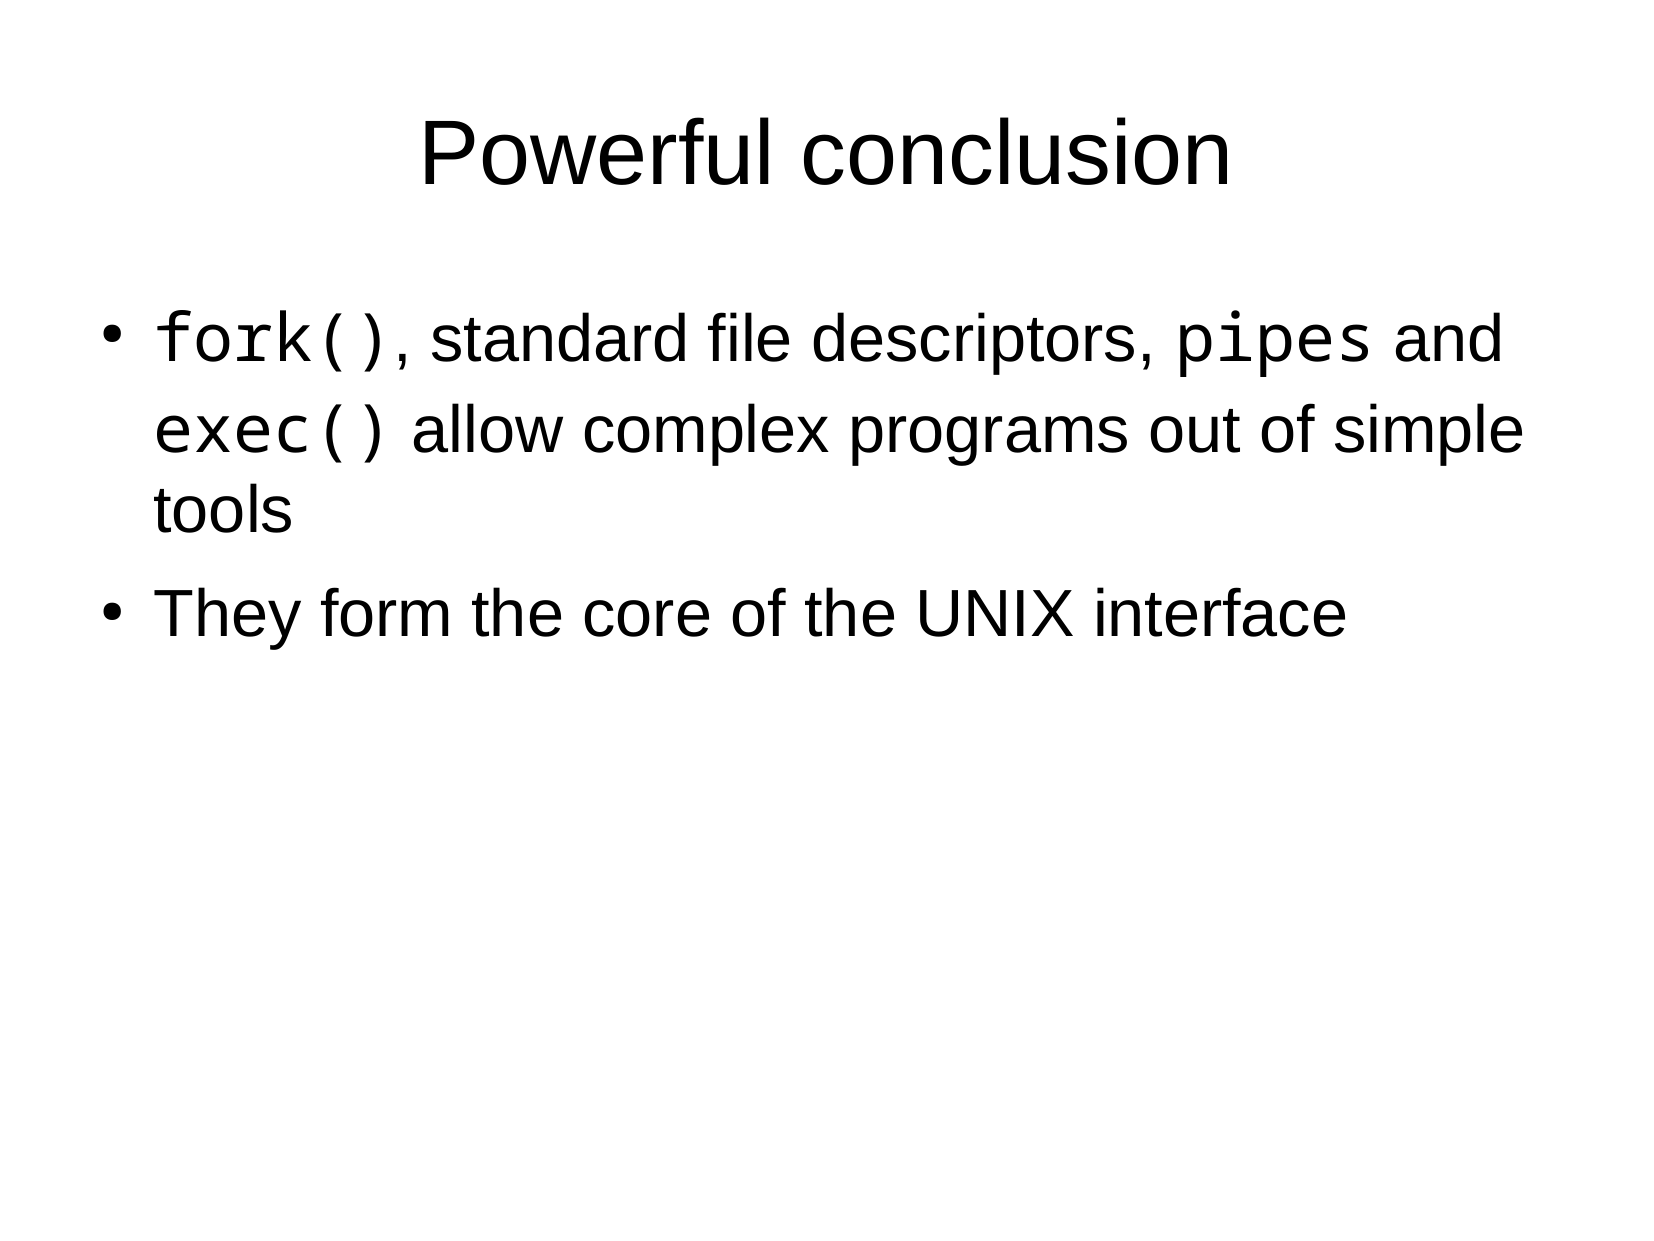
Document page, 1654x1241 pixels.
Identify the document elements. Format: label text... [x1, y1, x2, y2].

list fork(), standard file descriptors, pipes and exec() allow complex programs out of simple tools They form the core of the UNIX interface [82, 290, 1571, 1010]
title Powerful conclusion [82, 49, 1571, 257]
